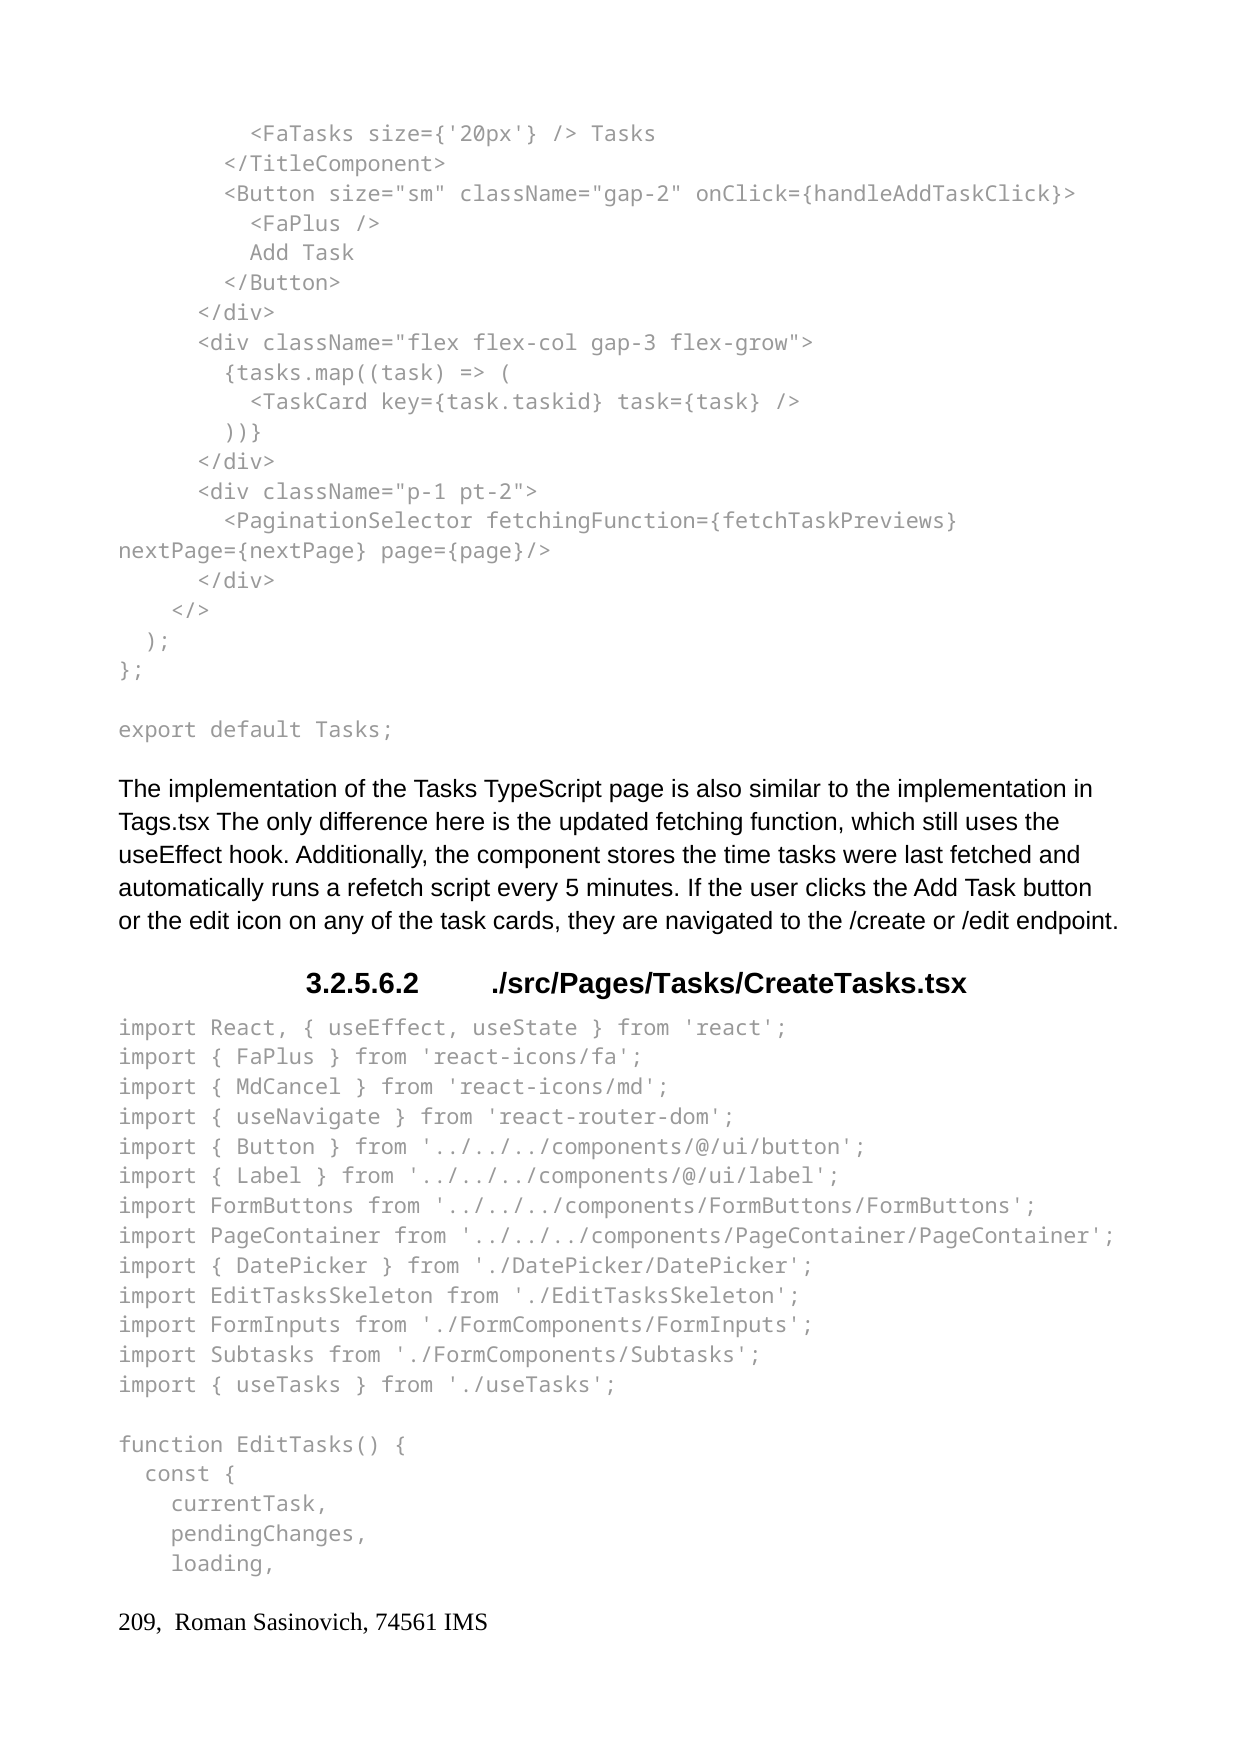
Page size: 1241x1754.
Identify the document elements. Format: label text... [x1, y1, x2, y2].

text export default Tasks; [118, 714, 1122, 744]
text <TaskCard key={task.taskid} task={task} /> [118, 386, 1122, 416]
text <FaTasks size={'20px'} /> Tasks [118, 118, 1122, 148]
text import { FaPlus } from 'react-icons/fa'; [118, 1041, 1122, 1071]
text function EditTasks() { [118, 1429, 1122, 1458]
text import PageContainer from '../../../components/PageContainer/PageContainer'; [118, 1220, 1122, 1250]
text }; [118, 654, 1122, 684]
text import FormButtons from '../../../components/FormButtons/FormButtons'; [118, 1190, 1122, 1220]
text {tasks.map((task) => ( [118, 356, 1122, 386]
text import { DatePicker } from './DatePicker/DatePicker'; [118, 1250, 1122, 1280]
text import React, { useEffect, useState } from 'react'; [118, 1012, 1122, 1041]
subtitle ./src/Pages/Tasks/CreateTasks.tsx [306, 966, 1122, 999]
text <Button size="sm" className="gap-2" onClick={handleAddTaskClick}> [118, 178, 1122, 207]
text Add Task [118, 237, 1122, 267]
text </div> [118, 446, 1122, 476]
text import FormInputs from './FormComponents/FormInputs'; [118, 1309, 1122, 1339]
text <FaPlus /> [118, 207, 1122, 237]
text The implementation of the Tasks TypeScript page is also similar to the implementation in Tags.tsx The only difference here is the updated fetching function, which still uses the useEffect hook. Additionally, the component stores the time tasks were last fetched and automatically runs a refetch script every 5 minutes. If the user clicks the Add Task button or the edit icon on any of the task cards, they are navigated to the /create or /edit endpoint. [118, 773, 1122, 934]
text import { useNavigate } from 'react-router-dom'; [118, 1101, 1122, 1131]
text currentTask, [118, 1488, 1122, 1518]
text <PaginationSelector fetchingFunction={fetchTaskPreviews} nextPage={nextPage} page={page}/> [118, 505, 1122, 565]
text import { MdCancel } from 'react-icons/md'; [118, 1071, 1122, 1101]
text import { useTasks } from './useTasks'; [118, 1369, 1122, 1399]
text import { Button } from '../../../components/@/ui/button'; [118, 1131, 1122, 1161]
text </> [118, 595, 1122, 624]
text loading, [118, 1548, 1122, 1578]
text </div> [118, 565, 1122, 595]
text </TitleComponent> [118, 148, 1122, 178]
text import Subtasks from './FormComponents/Subtasks'; [118, 1339, 1122, 1369]
text </Button> [118, 267, 1122, 297]
text import EditTasksSkeleton from './EditTasksSkeleton'; [118, 1280, 1122, 1309]
text pendingChanges, [118, 1518, 1122, 1548]
text </div> [118, 297, 1122, 327]
text <div className="flex flex-col gap-3 flex-grow"> [118, 327, 1122, 356]
text const { [118, 1458, 1122, 1488]
text ))} [118, 416, 1122, 446]
text ); [118, 624, 1122, 654]
text import { Label } from '../../../components/@/ui/label'; [118, 1161, 1122, 1190]
text <div className="p-1 pt-2"> [118, 476, 1122, 505]
